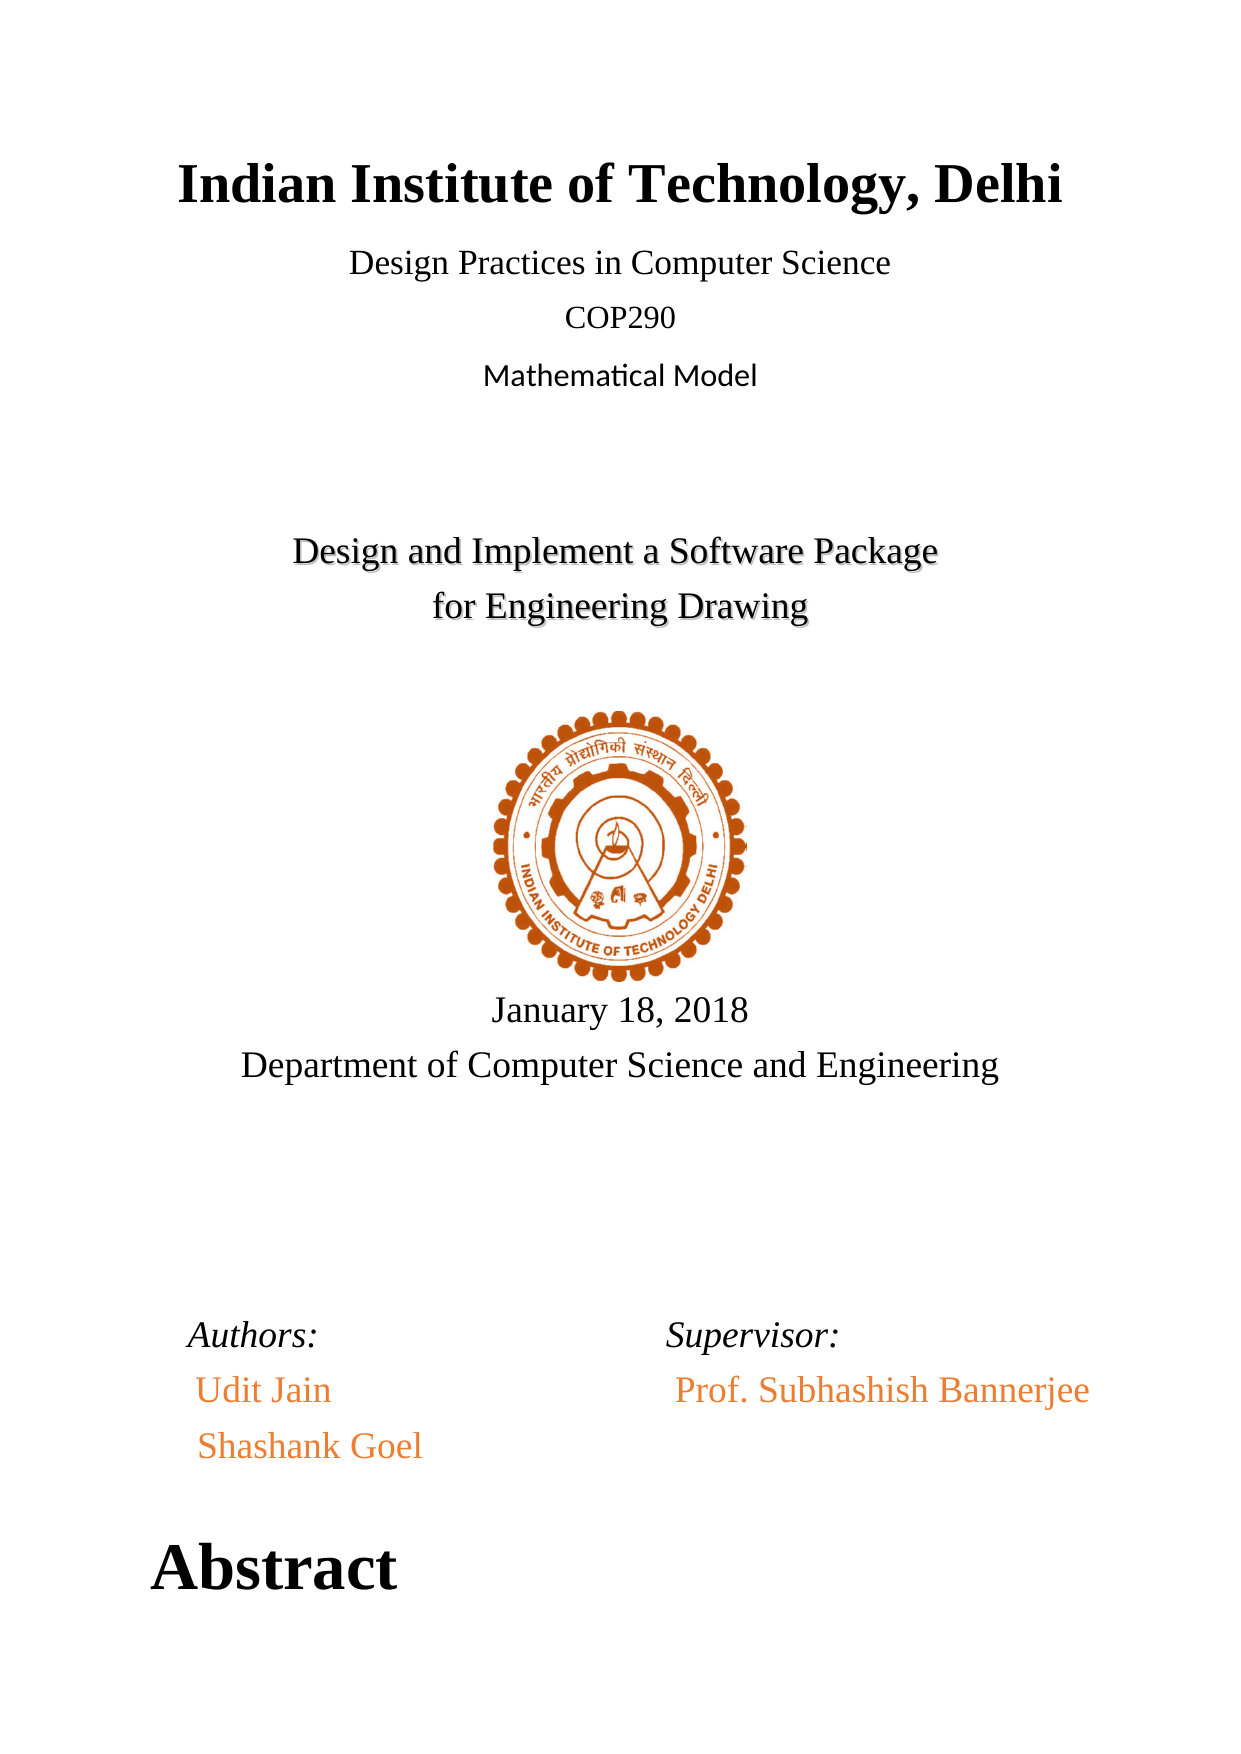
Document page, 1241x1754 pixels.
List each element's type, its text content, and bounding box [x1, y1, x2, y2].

text Udit Jain Prof. Subhashish Bannerjee [150, 1372, 1090, 1411]
text Department of Computer Science and Engineering [150, 1047, 1090, 1086]
text COP290 [150, 298, 1090, 336]
text Authors: Supervisor: [150, 1316, 1090, 1355]
text Mathematical Model [150, 355, 1090, 394]
text Abstract [150, 1534, 1090, 1603]
picture [493, 711, 747, 982]
text for Engineering Drawing [150, 588, 1090, 627]
text Indian Institute of Technology, Delhi [150, 150, 1090, 215]
text January 18, 2018 [150, 991, 1090, 1030]
text Design Practices in Computer Science [150, 241, 1090, 282]
text Design and Implement a Software Package [150, 533, 1090, 571]
text Shashank Goel [150, 1427, 1090, 1466]
